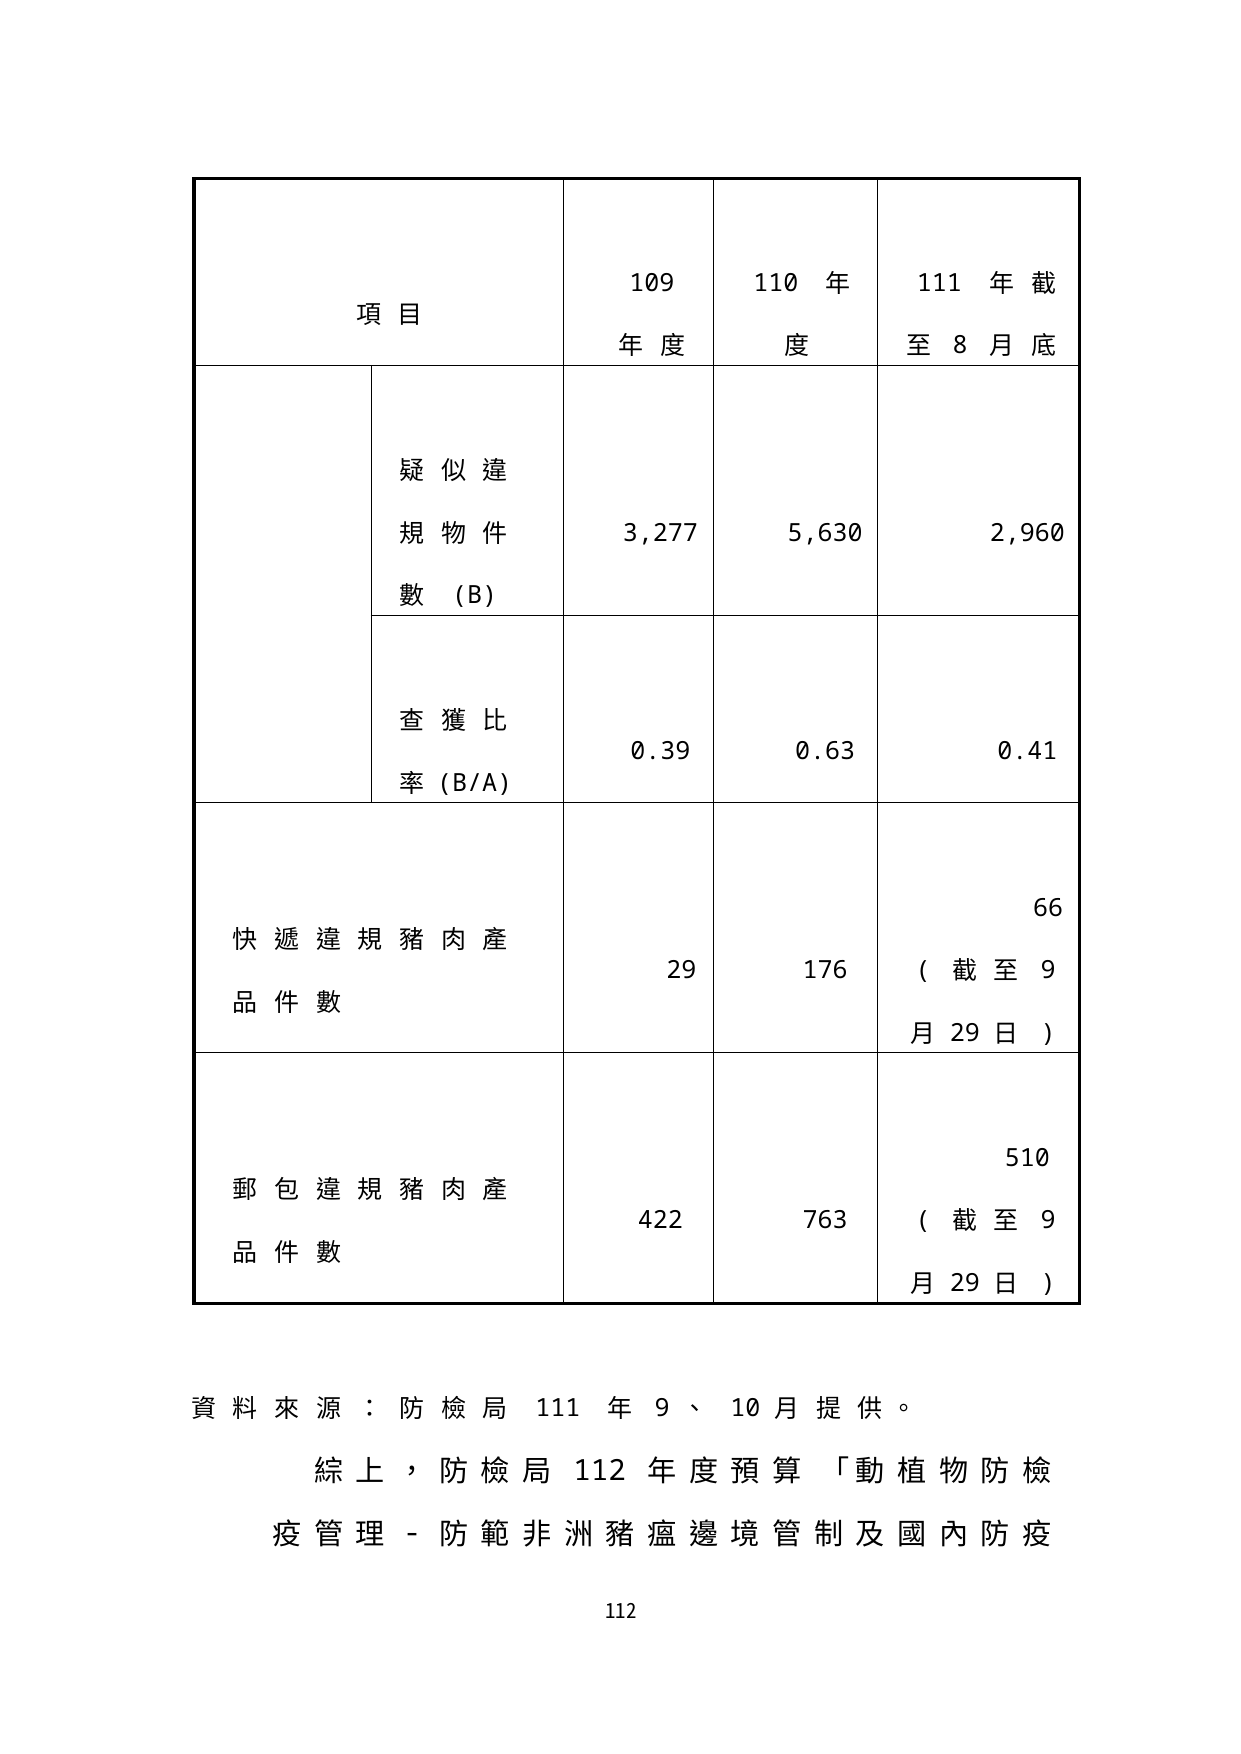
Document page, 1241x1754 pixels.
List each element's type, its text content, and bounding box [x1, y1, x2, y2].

table_cell 66 (截至9月29日) [878, 803, 1078, 1052]
table_cell 0.41 [878, 616, 1078, 802]
table_cell 2,960 [878, 366, 1078, 615]
table_cell 176 [714, 803, 877, 1052]
table_cell 快遞違規豬肉產品件數 [196, 803, 563, 1052]
table_header 109年度 [564, 180, 713, 365]
table_cell 763 [714, 1053, 877, 1302]
table_cell [196, 366, 371, 802]
table_cell 29 [564, 803, 713, 1052]
table_header 111年截至8月底 [878, 180, 1078, 365]
table_cell 郵包違規豬肉產品件數 [196, 1053, 563, 1302]
table_cell 5,630 [714, 366, 877, 615]
table_cell 3,277 [564, 366, 713, 615]
text 資料來源：防檢局111年9、10月提供。 [178, 1365, 1058, 1427]
table_cell 查獲比率(B/A) [372, 616, 563, 802]
table_header 項目 [196, 180, 563, 365]
table_cell 疑似違規物件數(B) [372, 366, 563, 615]
table_cell 422 [564, 1053, 713, 1302]
table_cell 510 (截至9月29日) [878, 1053, 1078, 1302]
table_cell 0.63 [714, 616, 877, 802]
table_cell 0.39 [564, 616, 713, 802]
text 綜上，防檢局112年度預算「動植物防檢疫管理-防範非洲豬瘟邊境管制及國內防疫 [242, 1427, 1058, 1552]
table_header 110年度 [714, 180, 877, 365]
